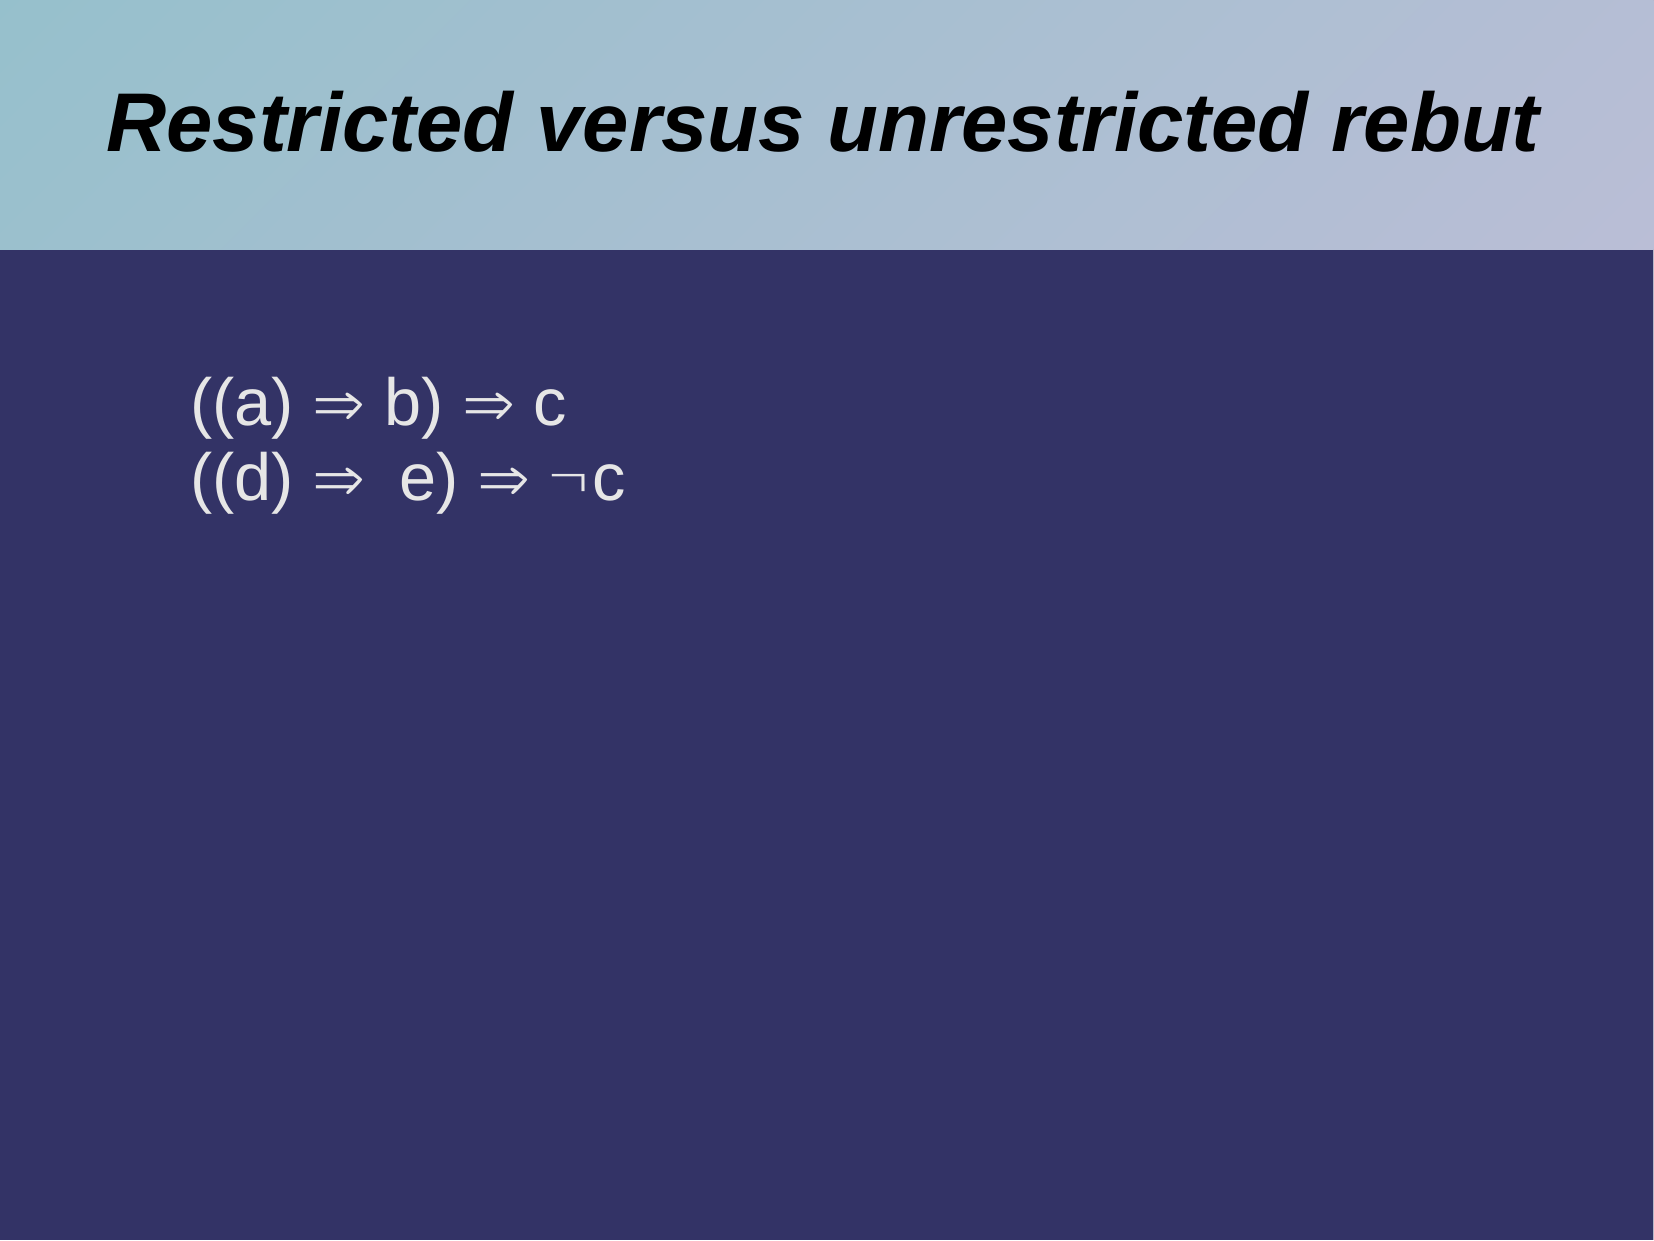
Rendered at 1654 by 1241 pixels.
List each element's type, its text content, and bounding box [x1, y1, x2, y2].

list ((a)  b)  c ((d)  e)  ¬c [178, 364, 1570, 1147]
title Restricted versus unrestricted rebut [85, 19, 1563, 227]
